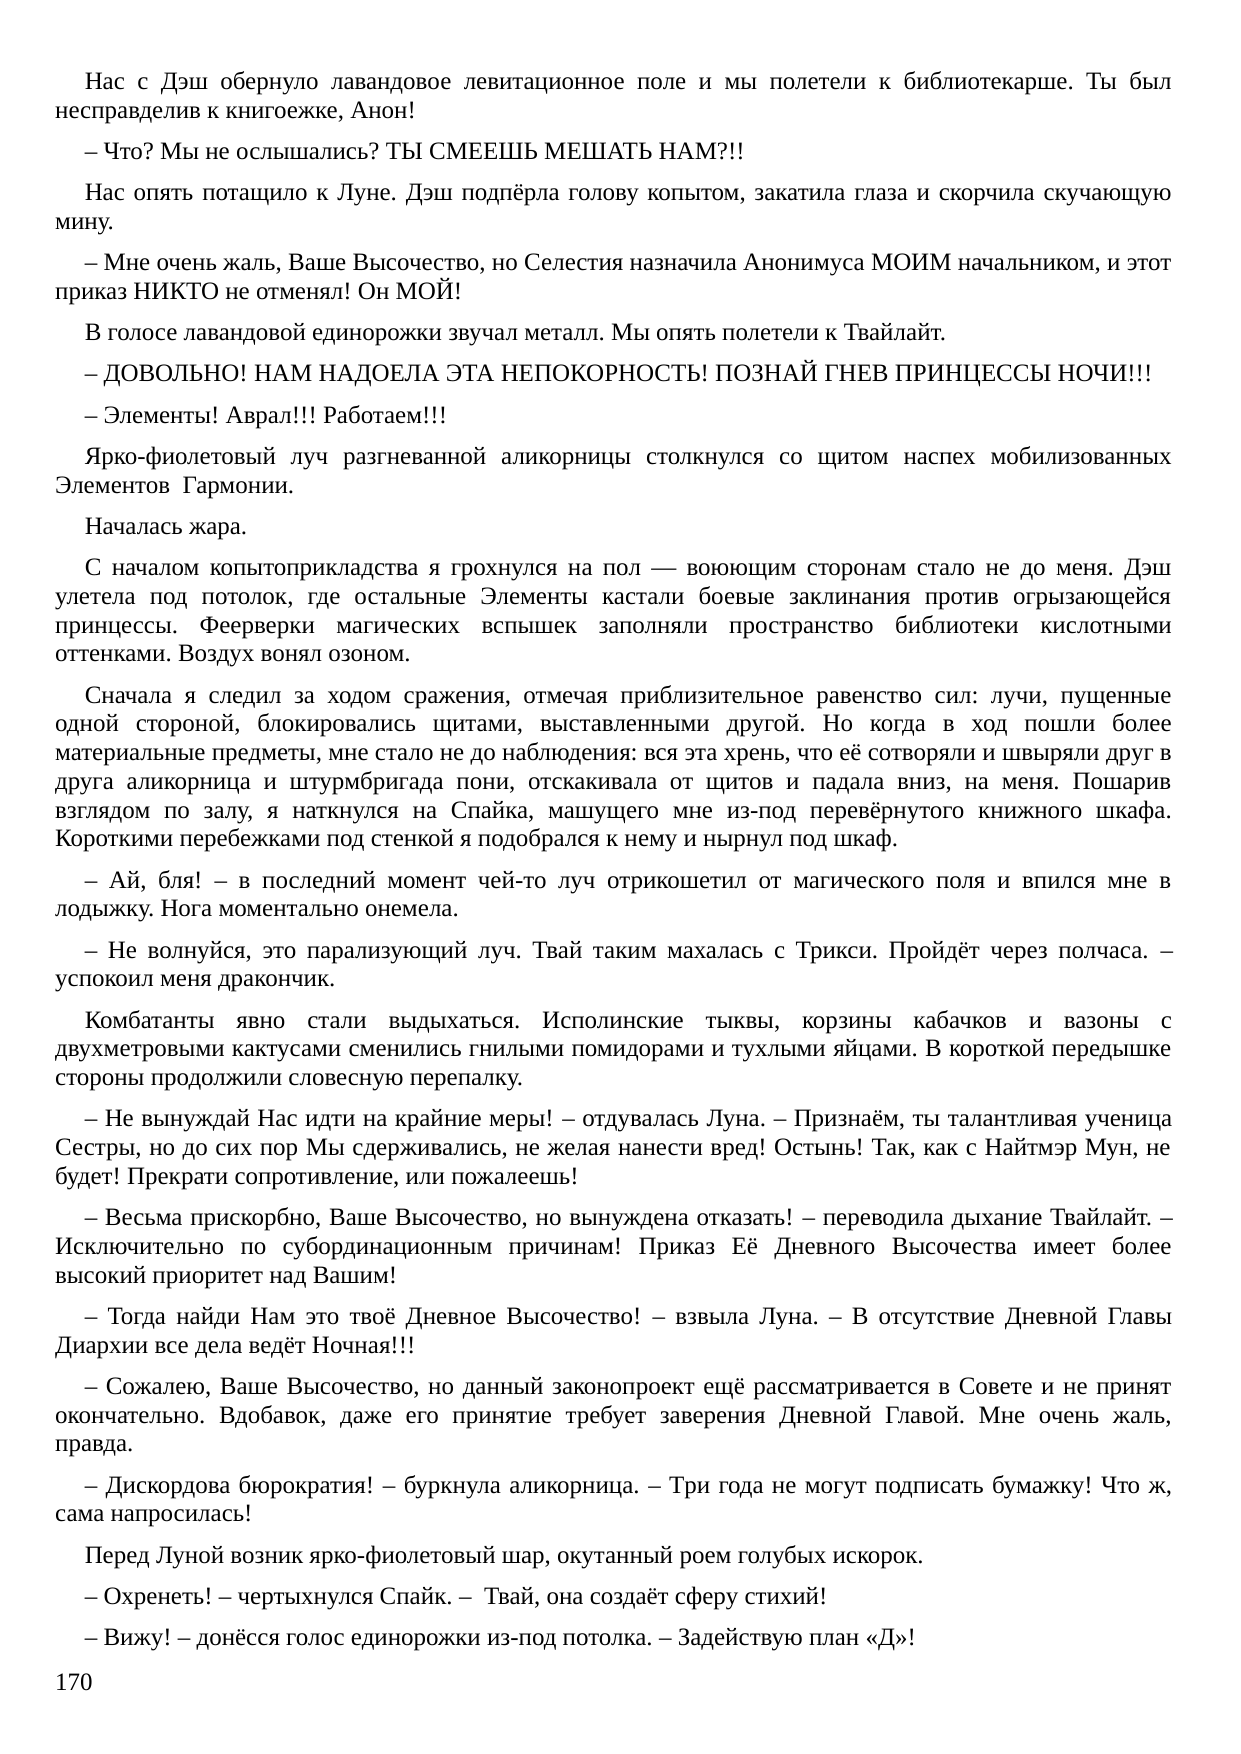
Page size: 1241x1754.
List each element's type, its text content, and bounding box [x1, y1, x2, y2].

text Нас с Дэш обернуло лавандовое левитационное поле и мы полетели к библиотекарше. Ты был несправделив к книгоежке, Анон! [55, 66, 1173, 123]
text Сначала я следил за ходом сражения, отмечая приблизительное равенство сил: лучи, пущенные одной стороной, блокировались щитами, выставленными другой. Но когда в ход пошли более материальные предметы, мне стало не до наблюдения: вся эта хрень, что её сотворяли и швыряли друг в друга аликорница и штурмбригада пони, отскакивала от щитов и падала вниз, на меня. Пошарив взглядом по залу, я наткнулся на Спайка, машущего мне из-под перевёрнутого книжного шкафа. Короткими перебежками под стенкой я подобрался к нему и нырнул под шкаф. [55, 680, 1173, 852]
text С началом копытоприкладства я грохнулся на пол — воюющим сторонам стало не до меня. Дэш улетела под потолок, где остальные Элементы кастали боевые заклинания против огрызающейся принцессы. Феерверки магических вспышек заполняли пространство библиотеки кислотными оттенками. Воздух вонял озоном. [55, 552, 1173, 667]
text – Элементы! Аврал!!! Работаем!!! [55, 400, 1173, 428]
text – Ай, бля! – в последний момент чей-то луч отрикошетил от магического поля и впился мне в лодыжку. Нога моментально онемела. [55, 865, 1173, 922]
text – Не волнуйся, это парализующий луч. Твай таким махалась с Трикси. Пройдёт через полчаса. – успокоил меня дракончик. [55, 935, 1173, 992]
text Перед Луной возник ярко-фиолетовый шар, окутанный роем голубых искорок. [55, 1540, 1173, 1568]
text – Мне очень жаль, Ваше Высочество, но Селестия назначила Анонимуса МОИМ начальником, и этот приказ НИКТО не отменял! Он МОЙ! [55, 247, 1173, 305]
text – Вижу! – донёсся голос единорожки из-под потолка. – Задействую план «Д»! [55, 1622, 1173, 1651]
text Нас опять потащило к Луне. Дэш подпёрла голову копытом, закатила глаза и скорчила скучающую мину. [55, 177, 1173, 235]
text В голосе лавандовой единорожки звучал металл. Мы опять полетели к Твайлайт. [55, 317, 1173, 346]
text Началась жара. [55, 511, 1173, 540]
text Ярко-фиолетовый луч разгневанной аликорницы столкнулся со щитом наспех мобилизованных Элементов Гармонии. [55, 441, 1173, 498]
text – Охренеть! – чертыхнулся Спайк. – Твай, она создаёт сферу стихий! [55, 1581, 1173, 1610]
text – ДОВОЛЬНО! НАМ НАДОЕЛА ЭТА НЕПОКОРНОСТЬ! ПОЗНАЙ ГНЕВ ПРИНЦЕССЫ НОЧИ!!! [55, 358, 1173, 387]
text – Дискордова бюрократия! – буркнула аликорница. – Три года не могут подписать бумажку! Что ж, сама напросилась! [55, 1470, 1173, 1527]
text – Сожалею, Ваше Высочество, но данный законопроект ещё рассматривается в Совете и не принят окончательно. Вдобавок, даже его принятие требует заверения Дневной Главой. Мне очень жаль, правда. [55, 1371, 1173, 1457]
text Комбатанты явно стали выдыхаться. Исполинские тыквы, корзины кабачков и вазоны с двухметровыми кактусами сменились гнилыми помидорами и тухлыми яйцами. В короткой передышке стороны продолжили словесную перепалку. [55, 1005, 1173, 1091]
text – Тогда найди Нам это твоё Дневное Высочество! – взвыла Луна. – В отсутствие Дневной Главы Диархии все дела ведёт Ночная!!! [55, 1301, 1173, 1358]
text – Что? Мы не ослышались? ТЫ СМЕЕШЬ МЕШАТЬ НАМ?!! [55, 136, 1173, 165]
text – Весьма прискорбно, Ваше Высочество, но вынуждена отказать! – переводила дыхание Твайлайт. – Исключительно по субординационным причинам! Приказ Её Дневного Высочества имеет более высокий приоритет над Вашим! [55, 1202, 1173, 1288]
text – Не вынуждай Нас идти на крайние меры! – отдувалась Луна. – Признаём, ты талантливая ученица Сестры, но до сих пор Мы сдерживались, не желая нанести вред! Остынь! Так, как с Найтмэр Мун, не будет! Прекрати сопротивление, или пожалеешь! [55, 1103, 1173, 1190]
